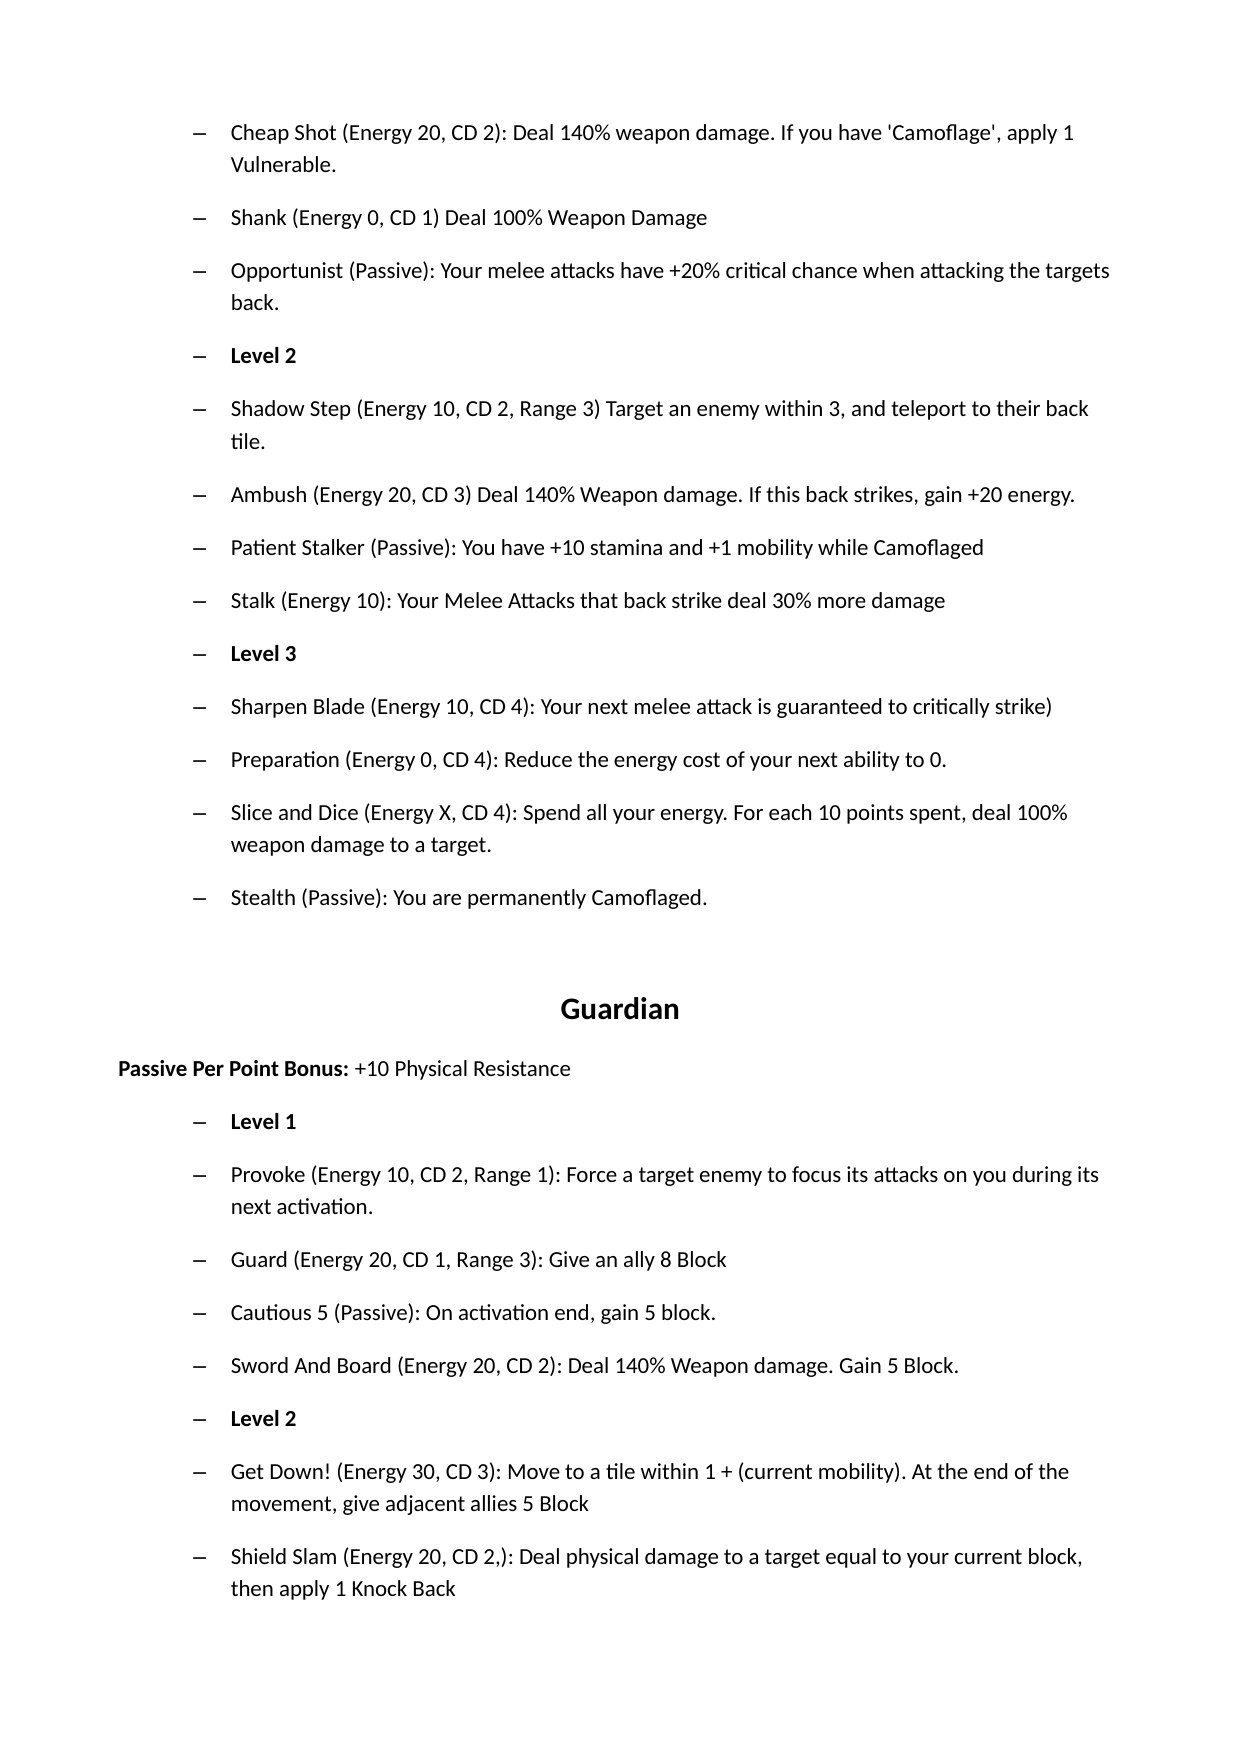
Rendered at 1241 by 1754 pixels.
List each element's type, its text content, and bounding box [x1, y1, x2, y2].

list Level 1 [193, 1107, 1122, 1135]
list Cheap Shot (Energy 20, CD 2): Deal 140% weapon damage. If you have 'Camoflage', apply 1 Vulnerable. [193, 118, 1122, 178]
list Shank (Energy 0, CD 1) Deal 100% Weapon Damage [193, 203, 1122, 231]
list Opportunist (Passive): Your melee attacks have +20% critical chance when attacking the targets back. [193, 256, 1122, 317]
list Guard (Energy 20, CD 1, Range 3): Give an ally 8 Block [193, 1245, 1122, 1273]
list Shadow Step (Energy 10, CD 2, Range 3) Target an enemy within 3, and teleport to their back tile. [193, 394, 1122, 455]
list Get Down! (Energy 30, CD 3): Move to a tile within 1 + (current mobility). At the end of the movement, give adjacent allies 5 Block [193, 1457, 1122, 1517]
list Level 2 [193, 342, 1122, 369]
list Ambush (Energy 20, CD 3) Deal 140% Weapon damage. If this back strikes, gain +20 energy. [193, 480, 1122, 508]
list Level 2 [193, 1404, 1122, 1432]
list Sharpen Blade (Energy 10, CD 4): Your next melee attack is guaranteed to critically strike) [193, 692, 1122, 720]
list Preparation (Energy 0, CD 4): Reduce the energy cost of your next ability to 0. [193, 745, 1122, 773]
list Stealth (Passive): You are permanently Camoflaged. [193, 883, 1122, 911]
list Sword And Board (Energy 20, CD 2): Deal 140% Weapon damage. Gain 5 Block. [193, 1351, 1122, 1379]
list Stalk (Energy 10): Your Melee Attacks that back strike deal 30% more damage [193, 586, 1122, 614]
list Provoke (Energy 10, CD 2, Range 1): Force a target enemy to focus its attacks on you during its next activation. [193, 1160, 1122, 1220]
text Guardian [118, 989, 1122, 1027]
list Shield Slam (Energy 20, CD 2,): Deal physical damage to a target equal to your current block, then apply 1 Knock Back [193, 1542, 1122, 1602]
list Patient Stalker (Passive): You have +10 stamina and +1 mobility while Camoflaged [193, 533, 1122, 561]
list Cautious 5 (Passive): On activation end, gain 5 block. [193, 1298, 1122, 1326]
text Passive Per Point Bonus: +10 Physical Resistance [118, 1054, 1122, 1082]
list Slice and Dice (Energy X, CD 4): Spend all your energy. For each 10 points spent, deal 100% weapon damage to a target. [193, 798, 1122, 858]
list Level 3 [193, 639, 1122, 667]
